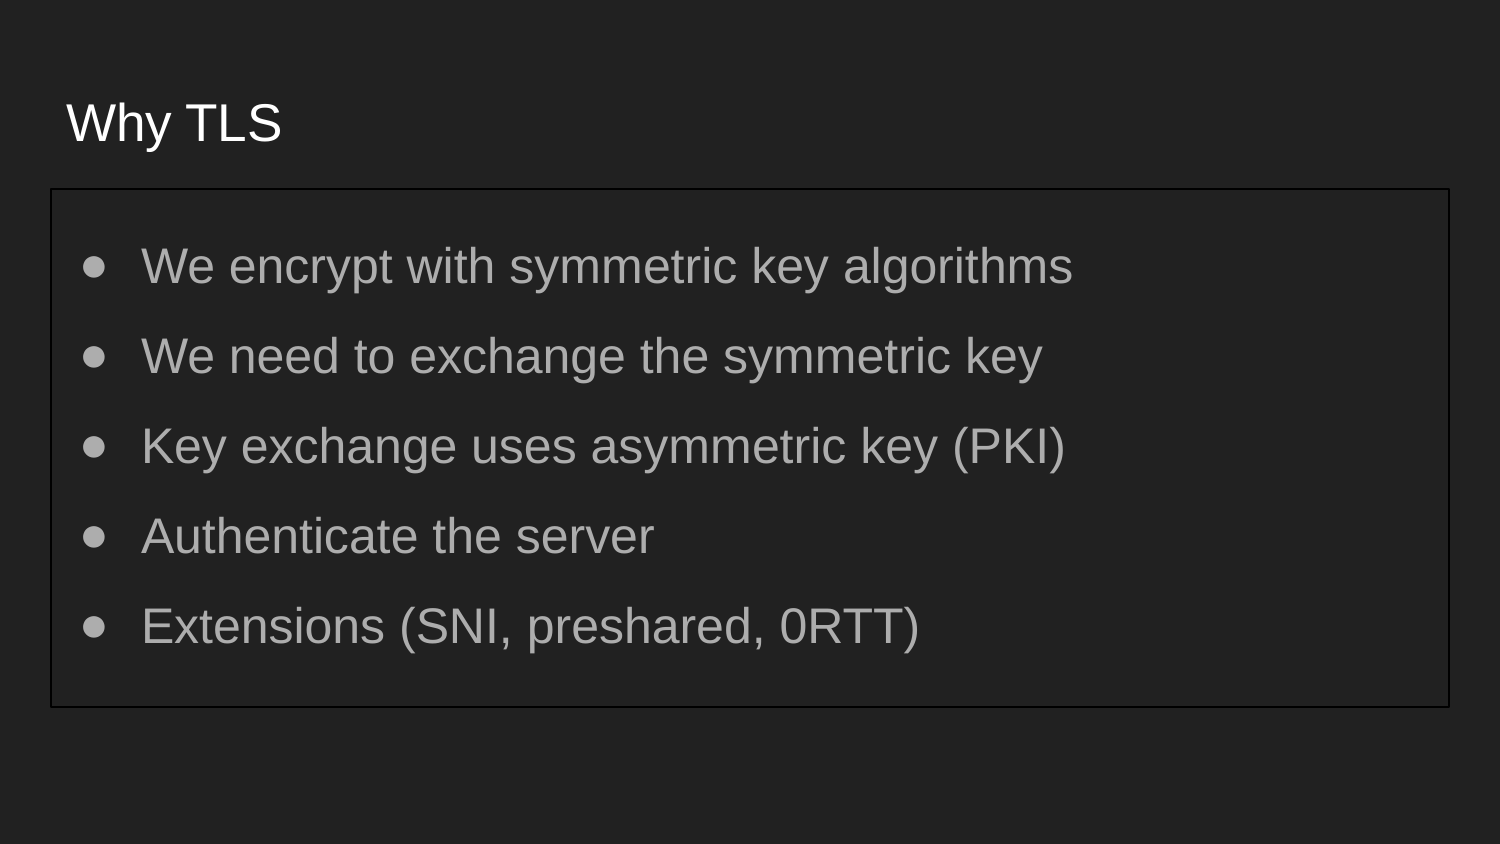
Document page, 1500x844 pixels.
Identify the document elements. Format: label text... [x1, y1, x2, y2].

list We encrypt with symmetric key algorithms We need to exchange the symmetric key Key exchange uses asymmetric key (PKI) Authenticate the server Extensions (SNI, preshared, 0RTT) [51, 189, 1449, 708]
title Why TLS [51, 72, 1449, 167]
